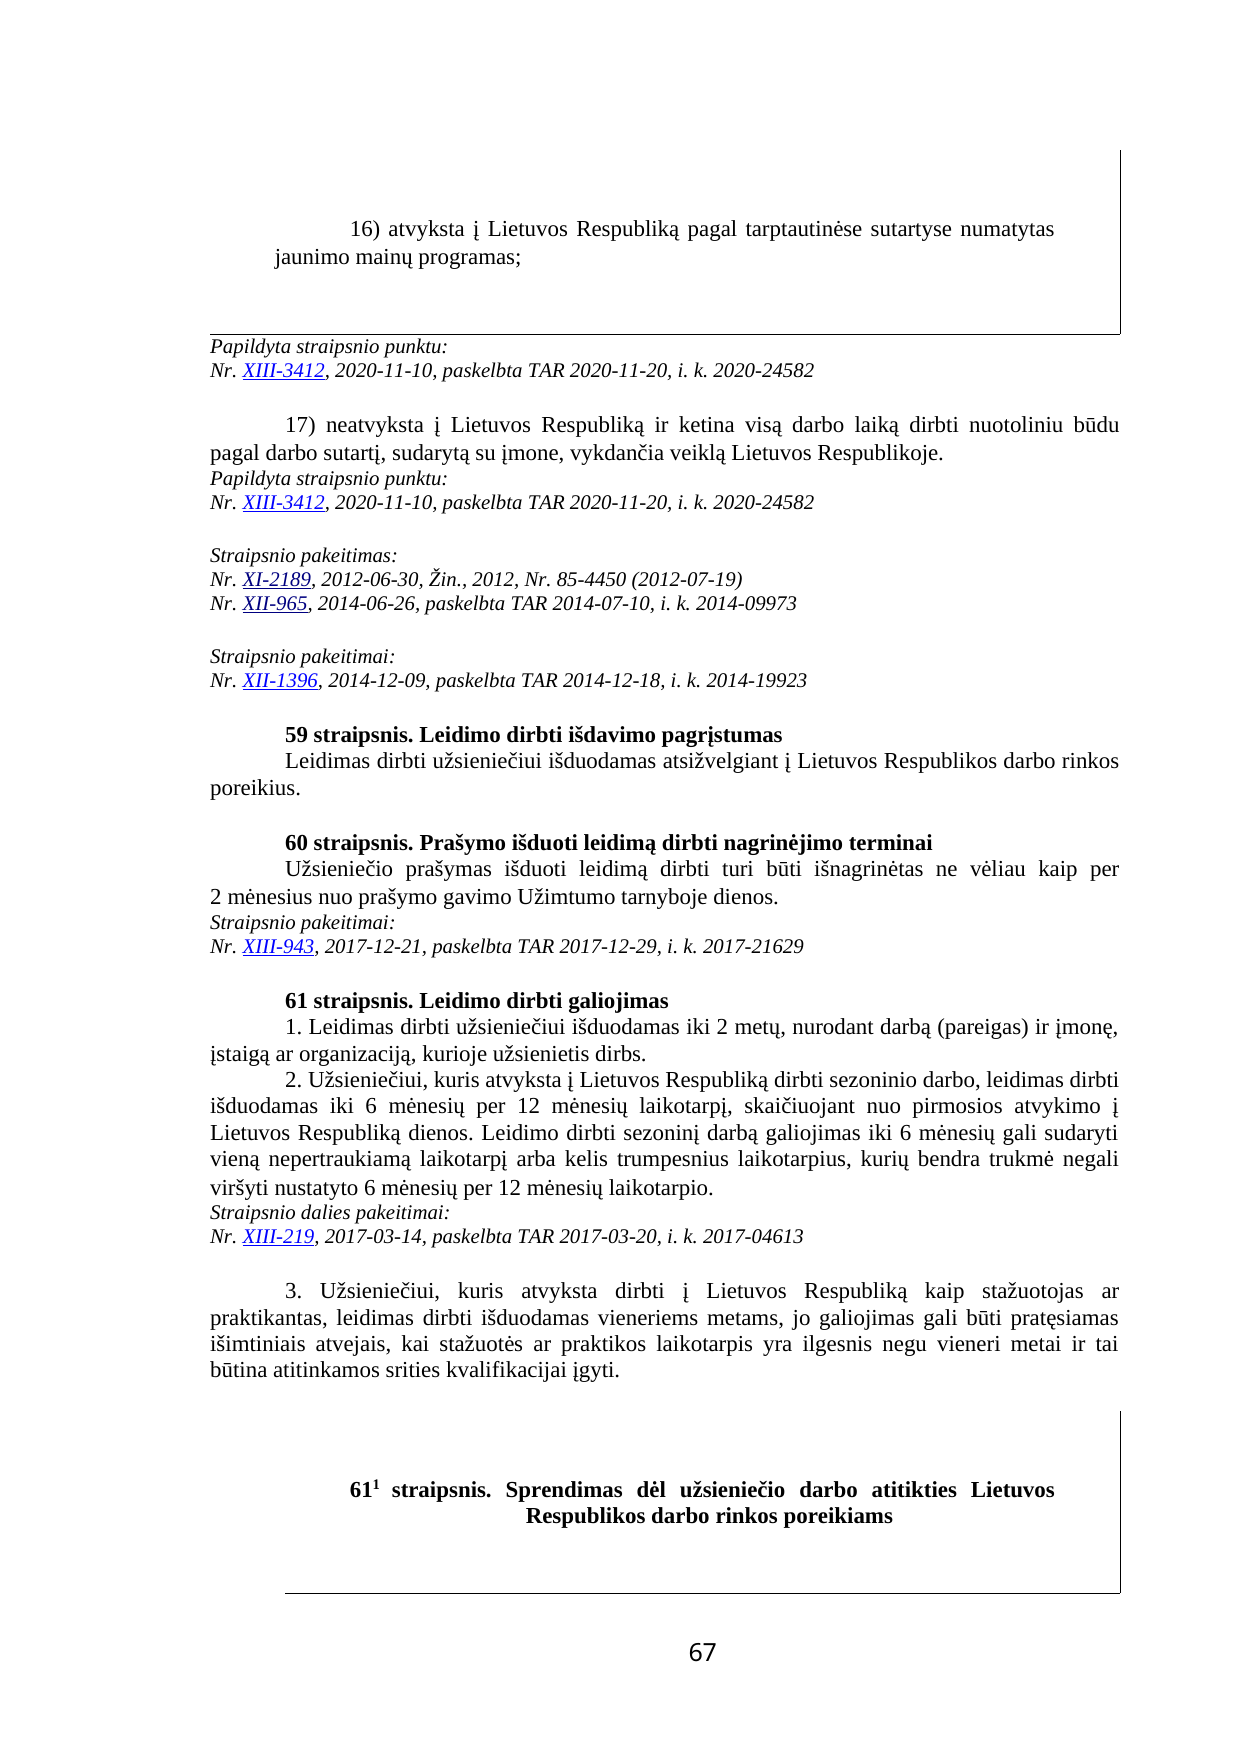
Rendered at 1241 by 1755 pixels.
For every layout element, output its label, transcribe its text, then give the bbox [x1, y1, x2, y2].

text Papildyta straipsnio punktu: [210, 334, 1120, 358]
text 611 straipsnis. Sprendimas dėl užsieniečio darbo atitikties Lietuvos Respublikos darbo rinkos poreikiams [285, 1411, 1120, 1593]
text Nr. XIII-3412, 2020-11-10, paskelbta TAR 2020-11-20, i. k. 2020-24582 [210, 490, 1120, 514]
text Nr. XII-965, 2014-06-26, paskelbta TAR 2014-07-10, i. k. 2014-09973 [210, 591, 1120, 615]
text 16) atvyksta į Lietuvos Respubliką pagal tarptautinėse sutartyse numatytas jaunimo mainų programas; [210, 150, 1120, 334]
text Leidimas dirbti užsieniečiui išduodamas atsižvelgiant į Lietuvos Respublikos darbo rinkos poreikius. [210, 747, 1120, 800]
text Straipsnio dalies pakeitimai: [210, 1200, 1120, 1224]
text Nr. XII-1396, 2014-12-09, paskelbta TAR 2014-12-18, i. k. 2014-19923 [210, 668, 1120, 692]
text 1. Leidimas dirbti užsieniečiui išduodamas iki 2 metų, nurodant darbą (pareigas) ir įmonę, įstaigą ar organizaciją, kurioje užsienietis dirbs. [210, 1013, 1120, 1066]
subtitle 61 straipsnis. Leidimo dirbti galiojimas [210, 987, 1120, 1013]
text 60 straipsnis. Prašymo išduoti leidimą dirbti nagrinėjimo terminai [210, 829, 1120, 855]
text Nr. XIII-219, 2017-03-14, paskelbta TAR 2017-03-20, i. k. 2017-04613 [210, 1224, 1120, 1248]
text Nr. XIII-943, 2017-12-21, paskelbta TAR 2017-12-29, i. k. 2017-21629 [210, 934, 1120, 958]
text Straipsnio pakeitimai: [210, 644, 1120, 668]
text 3. Užsieniečiui, kuris atvyksta dirbti į Lietuvos Respubliką kaip stažuotojas ar praktikantas, leidimas dirbti išduodamas vieneriems metams, jo galiojimas gali būti pratęsiamas išimtiniais atvejais, kai stažuotės ar praktikos laikotarpis yra ilgesnis negu vieneri metai ir tai būtina atitinkamos srities kvalifikacijai įgyti. [210, 1277, 1120, 1383]
text 2. Užsieniečiui, kuris atvyksta į Lietuvos Respubliką dirbti sezoninio darbo, leidimas dirbti išduodamas iki 6 mėnesių per 12 mėnesių laikotarpį, skaičiuojant nuo pirmosios atvykimo į Lietuvos Respubliką dienos. Leidimo dirbti sezoninį darbą galiojimas iki 6 mėnesių gali sudaryti vieną nepertraukiamą laikotarpį arba kelis trumpesnius laikotarpius, kurių bendra trukmė negali viršyti nustatyto 6 mėnesių per 12 mėnesių laikotarpio. [210, 1066, 1120, 1200]
text Papildyta straipsnio punktu: [210, 466, 1120, 490]
text Straipsnio pakeitimai: [210, 910, 1120, 934]
text 59 straipsnis. Leidimo dirbti išdavimo pagrįstumas [210, 721, 1120, 747]
text 17) neatvyksta į Lietuvos Respubliką ir ketina visą darbo laiką dirbti nuotoliniu būdu pagal darbo sutartį, sudarytą su įmone, vykdančia veiklą Lietuvos Respublikoje. [210, 411, 1120, 466]
text Nr. XI-2189, 2012-06-30, Žin., 2012, Nr. 85-4450 (2012-07-19) [210, 567, 1120, 591]
text Nr. XIII-3412, 2020-11-10, paskelbta TAR 2020-11-20, i. k. 2020-24582 [210, 358, 1120, 382]
text Užsieniečio prašymas išduoti leidimą dirbti turi būti išnagrinėtas ne vėliau kaip per 2 mėnesius nuo prašymo gavimo Užimtumo tarnyboje dienos. [210, 855, 1120, 910]
text Straipsnio pakeitimas: [210, 543, 1120, 567]
